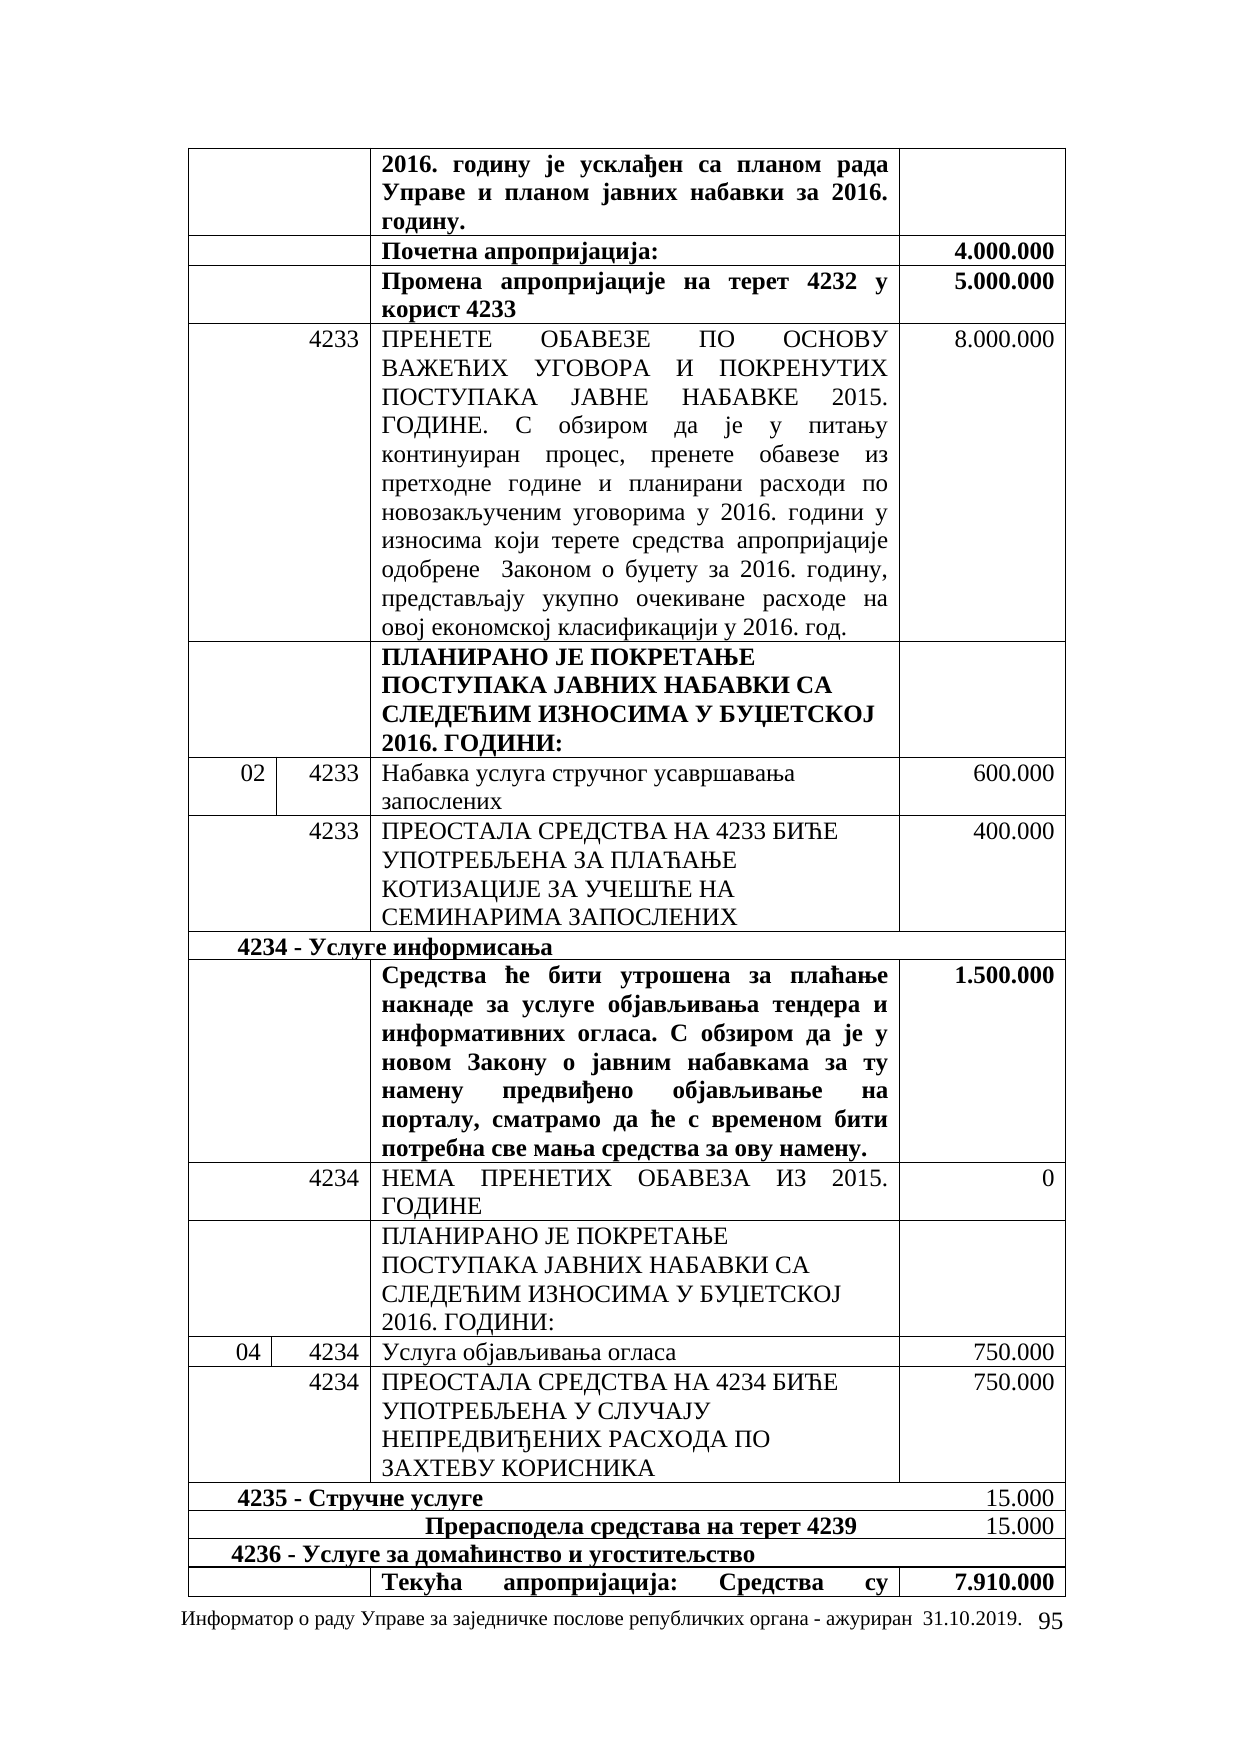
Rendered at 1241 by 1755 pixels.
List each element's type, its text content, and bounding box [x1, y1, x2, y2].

table_cell Средства ће бити утрошена за плаћање накнаде за услуге објављивања тендера и информативних огласа. С обзиром да је у новом Закону о јавним набавкама за ту намену предвиђено објављивање на порталу, сматрамо да ће с временом бити потребна све мања средства за ову намену. [371, 960, 899, 1162]
table_cell [189, 266, 370, 323]
table_cell НЕМА ПРЕНЕТИХ ОБАВЕЗА ИЗ 2015. ГОДИНЕ [371, 1163, 899, 1220]
table_cell 400.000 [900, 816, 1065, 931]
table_cell [189, 149, 370, 235]
table_cell 7.910.000 [900, 1568, 1065, 1596]
table_cell 4235 - Стручне услуге 15.000 [189, 1483, 1065, 1510]
table_cell Промена апропријације на терет 4232 у корист 4233 [371, 266, 899, 323]
table_cell ПЛАНИРАНО ЈЕ ПОКРЕТАЊЕ ПОСТУПАКА ЈАВНИХ НАБАВКИ СА СЛЕДЕЋИМ ИЗНОСИМА У БУЏЕТСКОЈ 2016. ГОДИНИ: [371, 642, 899, 757]
table_cell 4234 [189, 1163, 370, 1220]
table_cell Прерасподела средстава на терет 4239 15.000 [189, 1511, 1065, 1538]
table_cell Текућа апропријација: Средства су [371, 1568, 899, 1596]
table_cell ПРЕОСТАЛА СРЕДСТВА НА 4233 БИЋЕ УПОТРЕБЉЕНА ЗА ПЛАЋАЊЕ КОТИЗАЦИЈЕ ЗА УЧЕШЋЕ НА СЕМИНАРИМА ЗАПОСЛЕНИХ [371, 816, 899, 931]
table_cell Набавка услуга стручног усавршавања запослених [371, 758, 899, 815]
table_cell 5.000.000 [900, 266, 1065, 323]
table_cell 4234 [189, 1367, 370, 1482]
table_cell 02 [189, 758, 276, 815]
table_cell [900, 642, 1065, 757]
table_cell [189, 236, 370, 265]
table_cell 2016. годину је усклађен са планом рада Управе и планом јавних набавки за 2016. годину. [371, 149, 899, 235]
table_cell 750.000 [900, 1337, 1065, 1366]
table_cell 4233 [189, 816, 370, 931]
table_cell 8.000.000 [900, 324, 1065, 641]
table_cell 4236 - Услуге за домаћинство и угоститељство [189, 1539, 1065, 1566]
table_cell ПРЕОСТАЛА СРЕДСТВА НА 4234 БИЋЕ УПОТРЕБЉЕНА У СЛУЧАЈУ НЕПРЕДВИЂЕНИХ РАСХОДА ПО ЗАХТЕВУ КОРИСНИКА [371, 1367, 899, 1482]
table_cell 4.000.000 [900, 236, 1065, 265]
table_cell [900, 149, 1065, 235]
table_cell [189, 1221, 370, 1336]
table_cell 4233 [189, 324, 370, 641]
table_cell [189, 960, 370, 1162]
table_cell 1.500.000 [900, 960, 1065, 1162]
table_cell [189, 1568, 370, 1596]
table_cell Услуга објављивања огласа [371, 1337, 899, 1366]
table_cell 4233 [277, 758, 370, 815]
table_cell 4234 - Услуге информисања [189, 932, 1065, 959]
table_cell 600.000 [900, 758, 1065, 815]
table_cell 750.000 [900, 1367, 1065, 1482]
table_cell 0 [900, 1163, 1065, 1220]
table_cell [189, 642, 370, 757]
table_cell 4234 [272, 1337, 370, 1366]
table_cell 04 [189, 1337, 271, 1366]
table_cell ПРЕНЕТЕ ОБАВЕЗЕ ПО ОСНОВУ ВАЖЕЋИХ УГОВОРА И ПОКРЕНУТИХ ПОСТУПАКА ЈАВНЕ НАБАВКЕ 2015. ГОДИНЕ. С обзиром да је у питању континуиран процес, пренете обавезе из претходне године и планирани расходи по новозакљученим уговорима у 2016. години у износима који терете средства апропријације одобрене Законом о буџету за 2016. годину, представљају укупно очекиване расходе на овој економској класификацији у 2016. год. [371, 324, 899, 641]
table_cell ПЛАНИРАНО ЈЕ ПОКРЕТАЊЕ ПОСТУПАКА ЈАВНИХ НАБАВКИ СА СЛЕДЕЋИМ ИЗНОСИМА У БУЏЕТСКОЈ 2016. ГОДИНИ: [371, 1221, 899, 1336]
table_cell [900, 1221, 1065, 1336]
table_cell Почетна апропријација: [371, 236, 899, 265]
